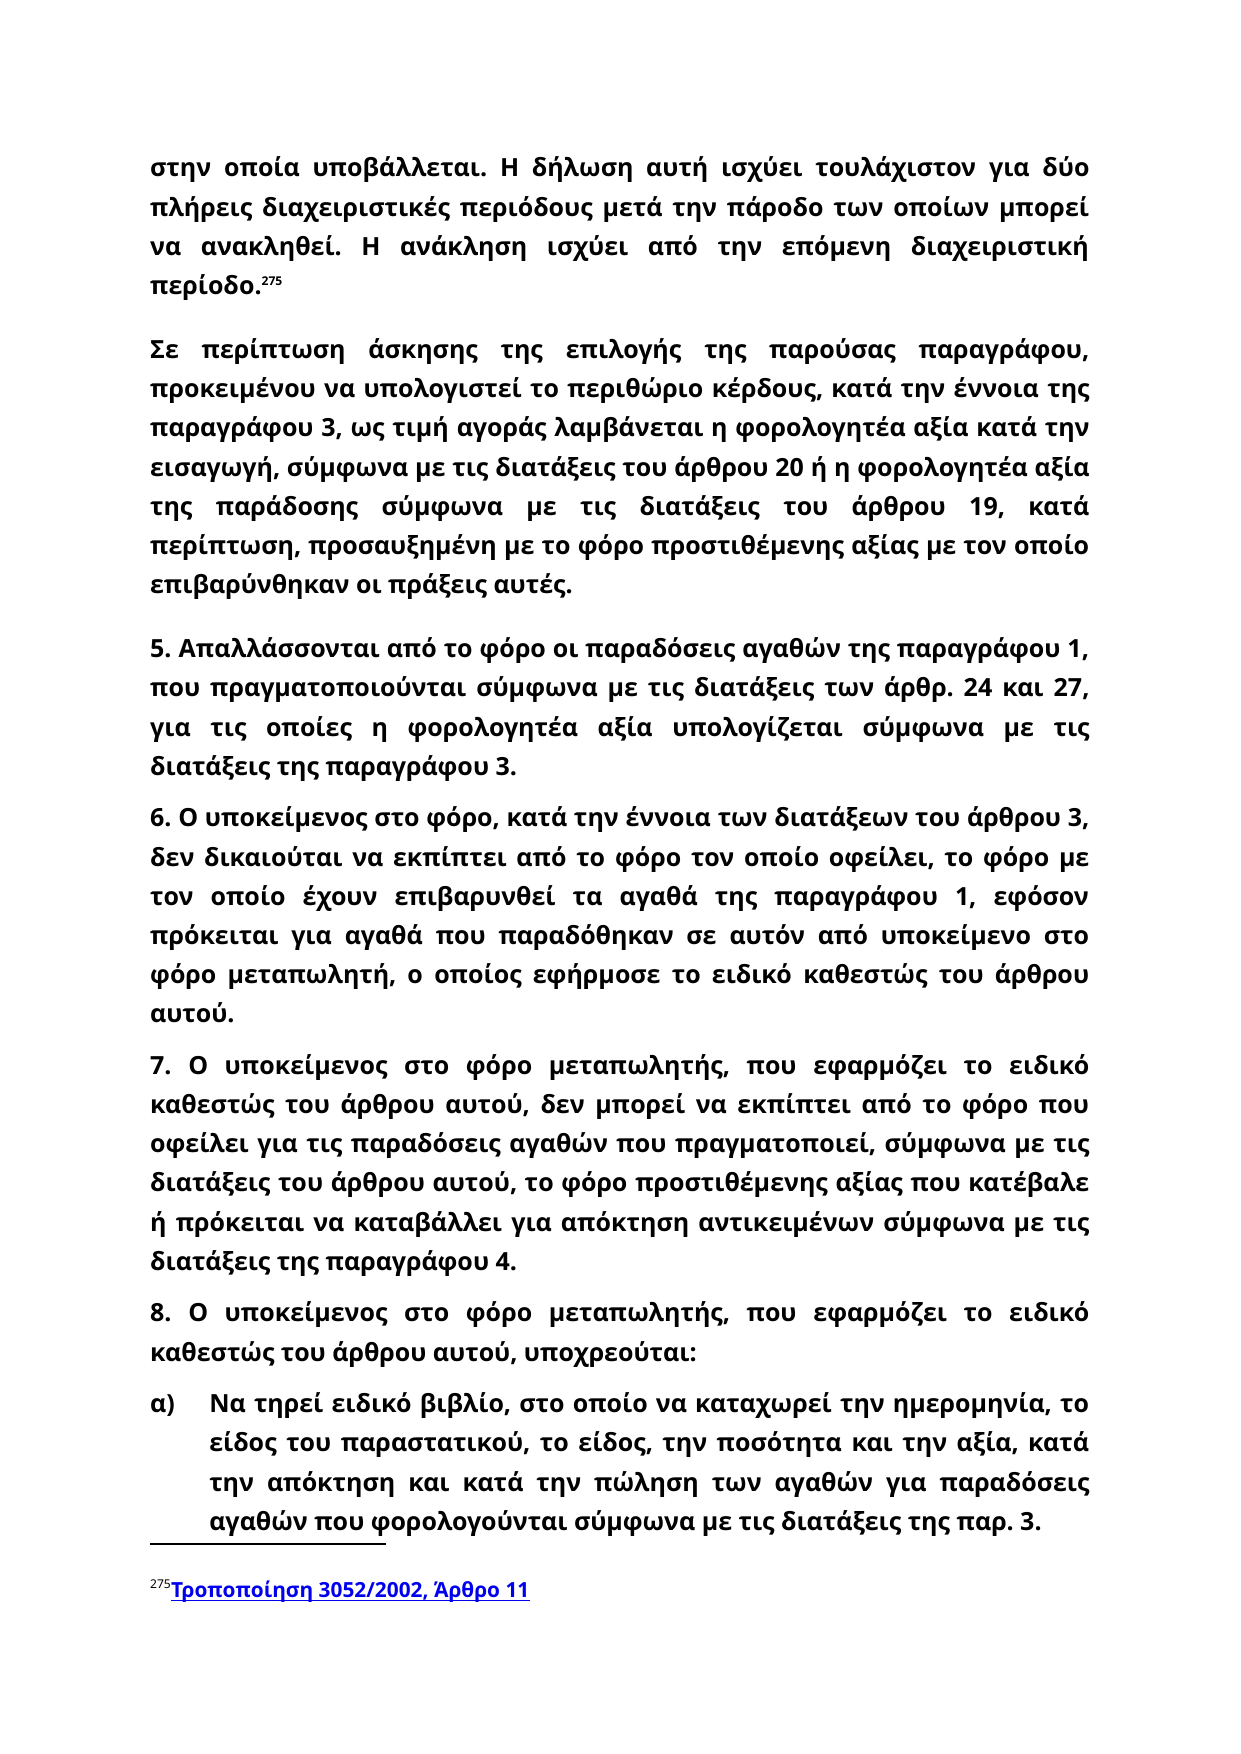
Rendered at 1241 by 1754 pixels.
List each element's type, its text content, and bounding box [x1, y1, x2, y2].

list α) Να τηρεί ειδικό βιβλίο, στο οποίο να καταχωρεί την ημερομηνία, το είδος του παραστατικού, το είδος, την ποσότητα και την αξία, κατά την απόκτηση και κατά την πώληση των αγαθών για παραδόσεις αγαθών που φορολογούνται σύμφωνα με τις διατάξεις της παρ. 3. [150, 1386, 1090, 1537]
text 8. Ο υποκείμενος στο φόρο μεταπωλητής, που εφαρμόζει το ειδικό καθεστώς του άρθρου αυτού, υποχρεούται: [150, 1295, 1090, 1368]
text 5. Απαλλάσσονται από το φόρο οι παραδόσεις αγαθών της παραγράφου 1, που πραγματοποιούνται σύμφωνα με τις διατάξεις των άρθρ. 24 και 27, για τις οποίες η φορολογητέα αξία υπολογίζεται σύμφωνα με τις διατάξεις της παραγράφου 3. [150, 631, 1090, 782]
text Τροποποίηση 3052/2002, Άρθρο 11 [150, 1576, 1090, 1604]
text 6. Ο υποκείμενος στο φόρο, κατά την έννοια των διατάξεων του άρθρου 3, δεν δικαιούται να εκπίπτει από το φόρο τον οποίο οφείλει, το φόρο με τον οποίο έχουν επιβαρυνθεί τα αγαθά της παραγράφου 1, εφόσον πρόκειται για αγαθά που παραδόθηκαν σε αυτόν από υποκείμενο στο φόρο μεταπωλητή, ο οποίος εφήρμοσε το ειδικό καθεστώς του άρθρου αυτού. [150, 800, 1090, 1030]
text 7. Ο υποκείμενος στο φόρο μεταπωλητής, που εφαρμόζει το ειδικό καθεστώς του άρθρου αυτού, δεν μπορεί να εκπίπτει από το φόρο που οφείλει για τις παραδόσεις αγαθών που πραγματοποιεί, σύμφωνα με τις διατάξεις του άρθρου αυτού, το φόρο προστιθέμενης αξίας που κατέβαλε ή πρόκειται να καταβάλλει για απόκτηση αντικειμένων σύμφωνα με τις διατάξεις της παραγράφου 4. [150, 1047, 1090, 1277]
text στην οποία υποβάλλεται. Η δήλωση αυτή ισχύει τουλάχιστον για δύο πλήρεις διαχειριστικές περιόδους μετά την πάροδο των οποίων μπορεί να ανακληθεί. Η ανάκληση ισχύει από την επόμενη διαχειριστική περίοδο. [150, 150, 1090, 302]
text Σε περίπτωση άσκησης της επιλογής της παρούσας παραγράφου, προκειμένου να υπολογιστεί το περιθώριο κέρδους, κατά την έννοια της παραγράφου 3, ως τιμή αγοράς λαμβάνεται η φορολογητέα αξία κατά την εισαγωγή, σύμφωνα με τις διατάξεις του άρθρου 20 ή η φορολογητέα αξία της παράδοσης σύμφωνα με τις διατάξεις του άρθρου 19, κατά περίπτωση, προσαυξημένη με το φόρο προστιθέμενης αξίας με τον οποίο επιβαρύνθηκαν οι πράξεις αυτές. [150, 332, 1090, 601]
